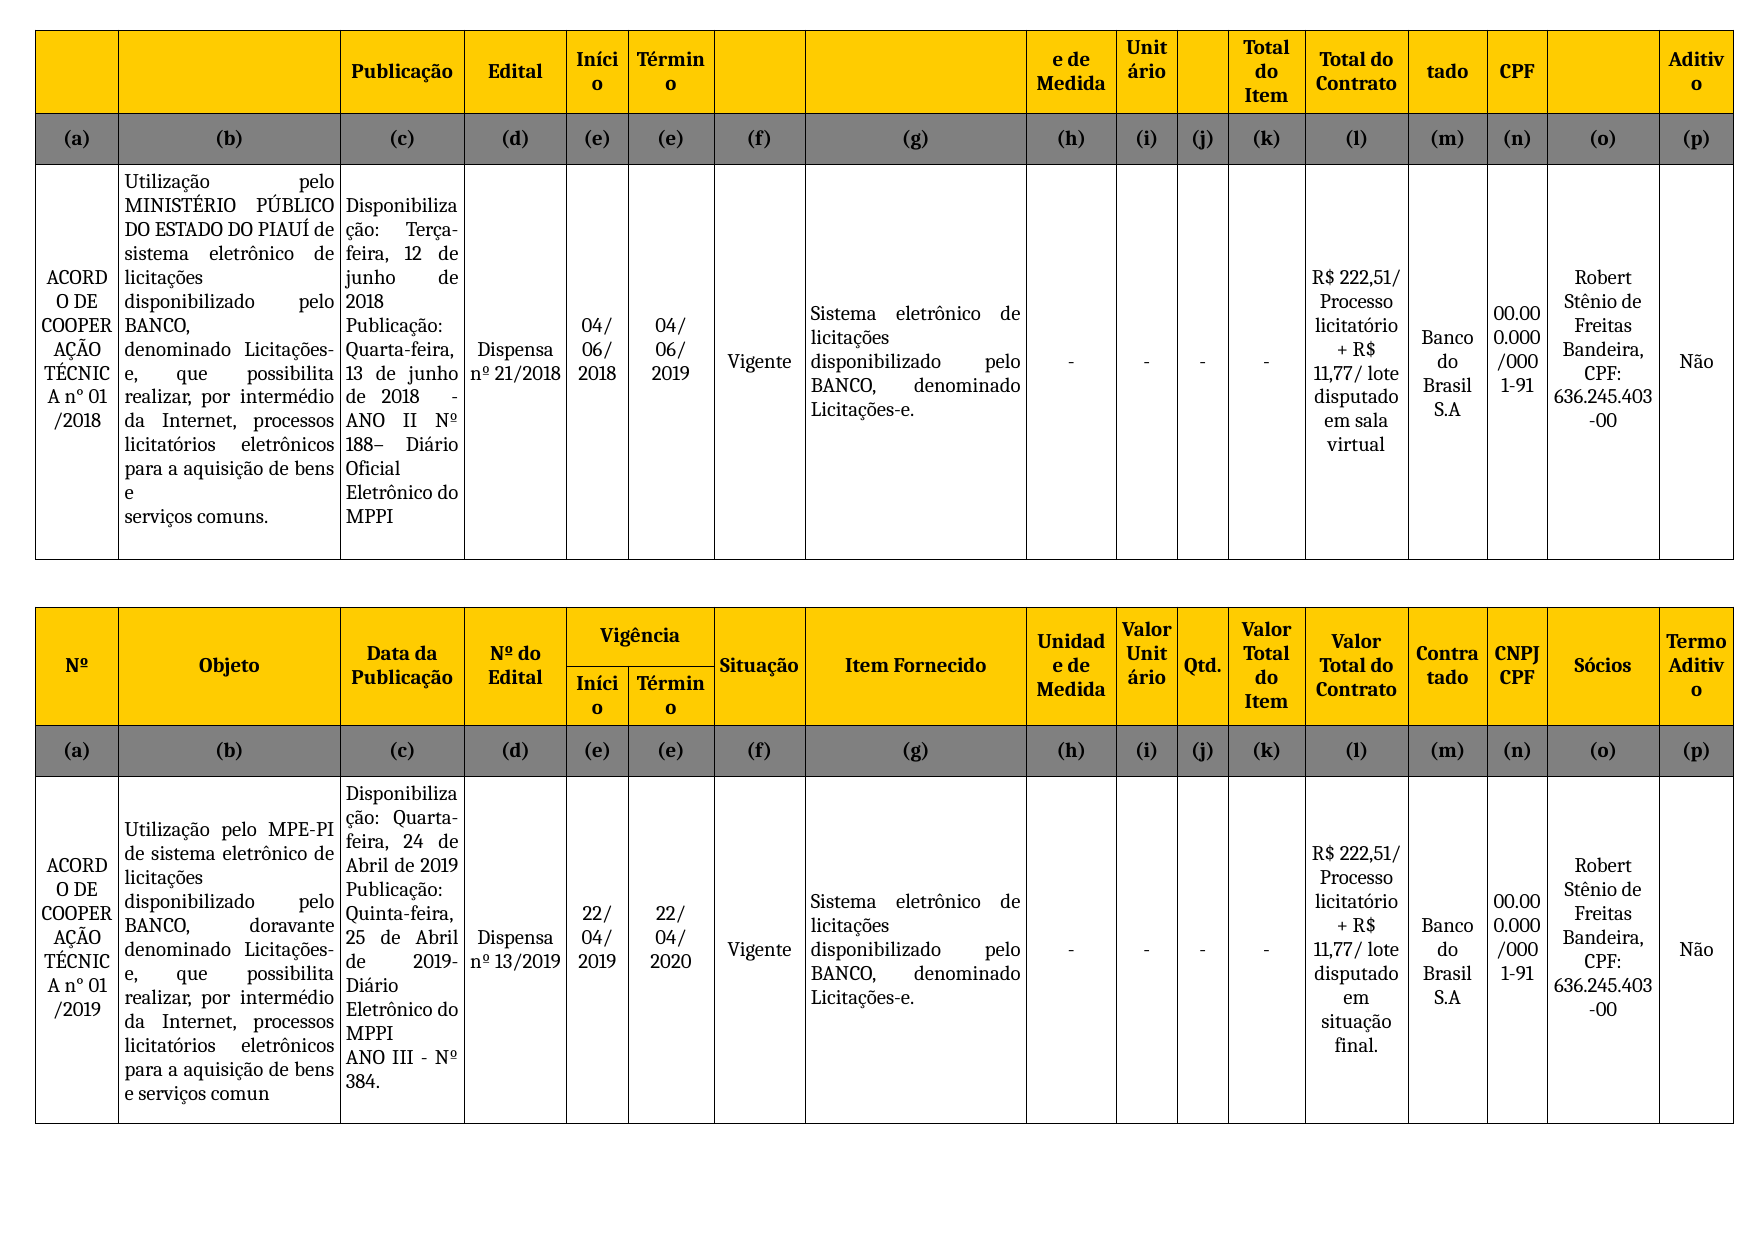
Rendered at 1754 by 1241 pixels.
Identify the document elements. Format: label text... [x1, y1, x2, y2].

table_cell R$ 222,51/ Processo licitatório + R$ 11,77/ lote disputado em sala virtual [1306, 165, 1408, 559]
table_header Situação [715, 608, 805, 725]
table_header Nº [36, 608, 118, 725]
table_header Unidade de Medida [1027, 608, 1116, 725]
table_cell 22/ 04/ 2020 [629, 777, 714, 1123]
table_cell (i) [1117, 726, 1177, 776]
table_header Nº do Edital [465, 608, 566, 725]
table_cell (d) [465, 726, 566, 776]
table_cell (e) [567, 114, 628, 164]
table_header [806, 31, 1026, 113]
table_cell R$ 222,51/ Processo licitatório + R$ 11,77/ lote disputado em situação final. [1306, 777, 1408, 1123]
table_cell (o) [1548, 726, 1659, 776]
table_header Unitário [1117, 31, 1177, 113]
table_cell (a) [36, 114, 118, 164]
table_header Objeto [119, 608, 340, 725]
table_cell (i) [1117, 114, 1177, 164]
table_cell (l) [1306, 726, 1408, 776]
table_header CPF [1488, 31, 1547, 113]
table_header Valor Unitário [1117, 608, 1177, 725]
table_header Vigência [567, 608, 714, 666]
table_cell (a) [36, 726, 118, 776]
table_cell Robert Stênio de Freitas Bandeira, CPF: 636.245.403-00 [1548, 777, 1659, 1123]
table_cell Término [629, 31, 714, 113]
table_header [715, 31, 805, 113]
table_cell (f) [715, 114, 805, 164]
table_header Termo Aditivo [1660, 608, 1733, 725]
table_cell (j) [1178, 726, 1228, 776]
table_cell ACORDO DE COOPERAÇÃO TÉCNICA n° 01 /2019 [36, 777, 118, 1123]
table_header tado [1409, 31, 1487, 113]
table_header [1548, 31, 1659, 113]
table_cell - [1178, 165, 1228, 559]
table_cell (j) [1178, 114, 1228, 164]
table_cell (b) [119, 726, 340, 776]
table_header Publicação [341, 31, 464, 113]
table_cell Sistema eletrônico de licitações disponibilizado pelo BANCO, denominado Licitações-e. [806, 165, 1026, 559]
table_cell - [1229, 165, 1305, 559]
table_cell 04/ 06/ 2018 [567, 165, 628, 559]
table_cell - [1027, 165, 1116, 559]
table_cell (n) [1488, 114, 1547, 164]
table_cell Vigente [715, 165, 805, 559]
table_header Contratado [1409, 608, 1487, 725]
table_cell - [1117, 165, 1177, 559]
table_cell (d) [465, 114, 566, 164]
table_cell Utilização pelo MINISTÉRIO PÚBLICO DO ESTADO DO PIAUÍ de sistema eletrônico de licitações disponibilizado pelo BANCO, denominado Licitações-e, que possibilita realizar, por intermédio da Internet, processos licitatórios eletrônicos para a aquisição de bens e serviços comuns. [119, 165, 340, 559]
table_header Edital [465, 31, 566, 113]
table_cell (l) [1306, 114, 1408, 164]
table_header e de Medida [1027, 31, 1116, 113]
table_header Item Fornecido [806, 608, 1026, 725]
table_cell - [1027, 777, 1116, 1123]
table_cell ACORDO DE COOPERAÇÃO TÉCNICA n° 01 /2018 [36, 165, 118, 559]
table_cell (k) [1229, 114, 1305, 164]
table_cell (g) [806, 726, 1026, 776]
table_cell - [1178, 777, 1228, 1123]
table_header Sócios [1548, 608, 1659, 725]
table_cell Não [1660, 777, 1733, 1123]
table_cell - [1117, 777, 1177, 1123]
table_header Data da Publicação [341, 608, 464, 725]
table_cell (c) [341, 114, 464, 164]
table_cell (c) [341, 726, 464, 776]
table_header Qtd. [1178, 608, 1228, 725]
table_cell (m) [1409, 114, 1487, 164]
table_cell (e) [629, 114, 714, 164]
table_cell - [1229, 777, 1305, 1123]
table_cell (p) [1660, 726, 1733, 776]
table_cell Término [629, 667, 714, 725]
table_header Total do Item [1229, 31, 1305, 113]
table_cell (o) [1548, 114, 1659, 164]
table_cell (f) [715, 726, 805, 776]
table_header Valor Total do Contrato [1306, 608, 1408, 725]
table_cell (m) [1409, 726, 1487, 776]
table_header [36, 31, 118, 113]
table_cell Banco do Brasil S.A [1409, 165, 1487, 559]
table_cell Utilização pelo MPE-PI de sistema eletrônico de licitações disponibilizado pelo BANCO, doravante denominado Licitações-e, que possibilita realizar, por intermédio da Internet, processos licitatórios eletrônicos para a aquisição de bens e serviços comun [119, 777, 340, 1123]
table_cell Vigente [715, 777, 805, 1123]
table_header [1178, 31, 1228, 113]
table_cell (n) [1488, 726, 1547, 776]
table_cell (g) [806, 114, 1026, 164]
table_header Total do Contrato [1306, 31, 1408, 113]
table_cell Não [1660, 165, 1733, 559]
table_cell Dispensa nº 13/2019 [465, 777, 566, 1123]
table_cell Disponibilização: Quarta-feira, 24 de Abril de 2019 Publicação: Quinta-feira, 25 de Abril de 2019-Diário Eletrônico do MPPI ANO III - Nº 384. [341, 777, 464, 1123]
table_cell 04/ 06/ 2019 [629, 165, 714, 559]
table_cell Dispensa nº 21/2018 [465, 165, 566, 559]
table_cell Banco do Brasil S.A [1409, 777, 1487, 1123]
table_header [119, 31, 340, 113]
table_header Aditivo [1660, 31, 1733, 113]
table_cell 22/ 04/ 2019 [567, 777, 628, 1123]
table_header CNPJ CPF [1488, 608, 1547, 725]
table_cell 00.000.000/0001-91 [1488, 165, 1547, 559]
table_cell Início [567, 31, 628, 113]
table_cell Sistema eletrônico de licitações disponibilizado pelo BANCO, denominado Licitações-e. [806, 777, 1026, 1123]
table_cell (e) [629, 726, 714, 776]
table_cell (b) [119, 114, 340, 164]
table_cell (h) [1027, 114, 1116, 164]
table_cell Início [567, 667, 628, 725]
table_cell (e) [567, 726, 628, 776]
table_cell (k) [1229, 726, 1305, 776]
table_cell Robert Stênio de Freitas Bandeira, CPF: 636.245.403-00 [1548, 165, 1659, 559]
table_cell 00.000.000/0001-91 [1488, 777, 1547, 1123]
table_cell Disponibilização: Terça-feira, 12 de junho de 2018 Publicação: Quarta-feira, 13 de junho de 2018 - ANO II Nº 188– Diário Oficial Eletrônico do MPPI [341, 165, 464, 559]
table_cell (h) [1027, 726, 1116, 776]
table_header Valor Total do Item [1229, 608, 1305, 725]
table_cell (p) [1660, 114, 1733, 164]
